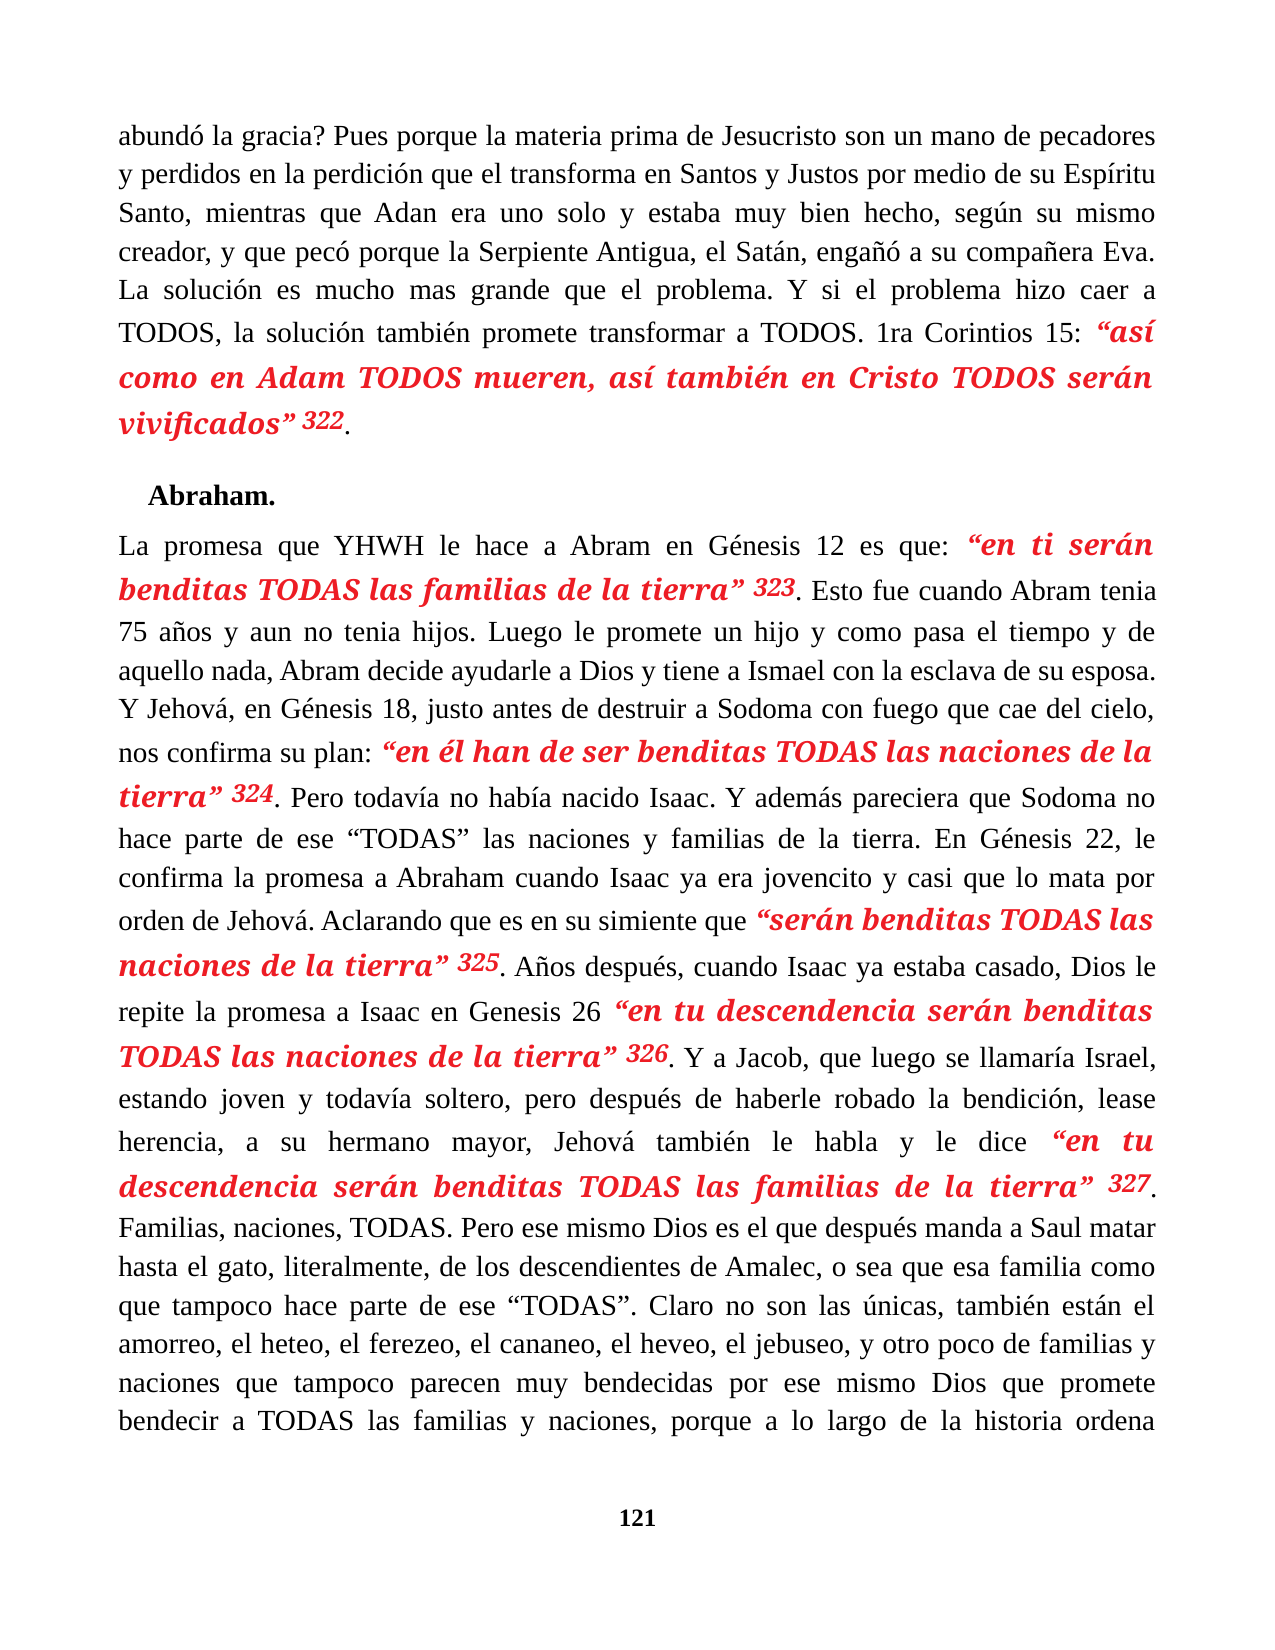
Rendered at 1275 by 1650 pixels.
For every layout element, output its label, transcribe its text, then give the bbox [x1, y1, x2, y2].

text abundó la gracia? Pues porque la materia prima de Jesucristo son un mano de pecadores y perdidos en la perdición que el transforma en Santos y Justos por medio de su Espíritu Santo, mientras que Adan era uno solo y estaba muy bien hecho, según su mismo creador, y que pecó porque la Serpiente Antigua, el Satán, engañó a su compañera Eva. La solución es mucho mas grande que el problema. Y si el problema hizo caer a TODOS, la solución también promete transformar a TODOS. 1ra Corintios 15: “así como en Adam TODOS mueren, así también en Cristo TODOS serán vivificados” . [118, 118, 1157, 443]
subtitle Abraham. [148, 478, 1157, 512]
text La promesa que YHWH le hace a Abram en Génesis 12 es que: “en ti serán benditas TODAS las familias de la tierra” . Esto fue cuando Abram tenia 75 años y aun no tenia hijos. Luego le promete un hijo y como pasa el tiempo y de aquello nada, Abram decide ayudarle a Dios y tiene a Ismael con la esclava de su esposa. Y Jehová, en Génesis 18, justo antes de destruir a Sodoma con fuego que cae del cielo, nos confirma su plan: “en él han de ser benditas TODAS las naciones de la tierra” . Pero todavía no había nacido Isaac. Y además pareciera que Sodoma no hace parte de ese “TODAS” las naciones y familias de la tierra. En Génesis 22, le confirma la promesa a Abraham cuando Isaac ya era jovencito y casi que lo mata por orden de Jehová. Aclarando que es en su simiente que “serán benditas TODAS las naciones de la tierra” . Años después, cuando Isaac ya estaba casado, Dios le repite la promesa a Isaac en Genesis 26 “en tu descendencia serán benditas TODAS las naciones de la tierra” . Y a Jacob, que luego se llamaría Israel, estando joven y todavía soltero, pero después de haberle robado la bendición, lease herencia, a su hermano mayor, Jehová también le habla y le dice “en tu descendencia serán benditas TODAS las familias de la tierra” . Familias, naciones, TODAS. Pero ese mismo Dios es el que después manda a Saul matar hasta el gato, literalmente, de los descendientes de Amalec, o sea que esa familia como que tampoco hace parte de ese “TODAS”. Claro no son las únicas, también están el amorreo, el heteo, el ferezeo, el cananeo, el heveo, el jebuseo, y otro poco de familias y naciones que tampoco parecen muy bendecidas por ese mismo Dios que promete bendecir a TODAS las familias y naciones, porque a lo largo de la historia ordena [118, 524, 1157, 1437]
